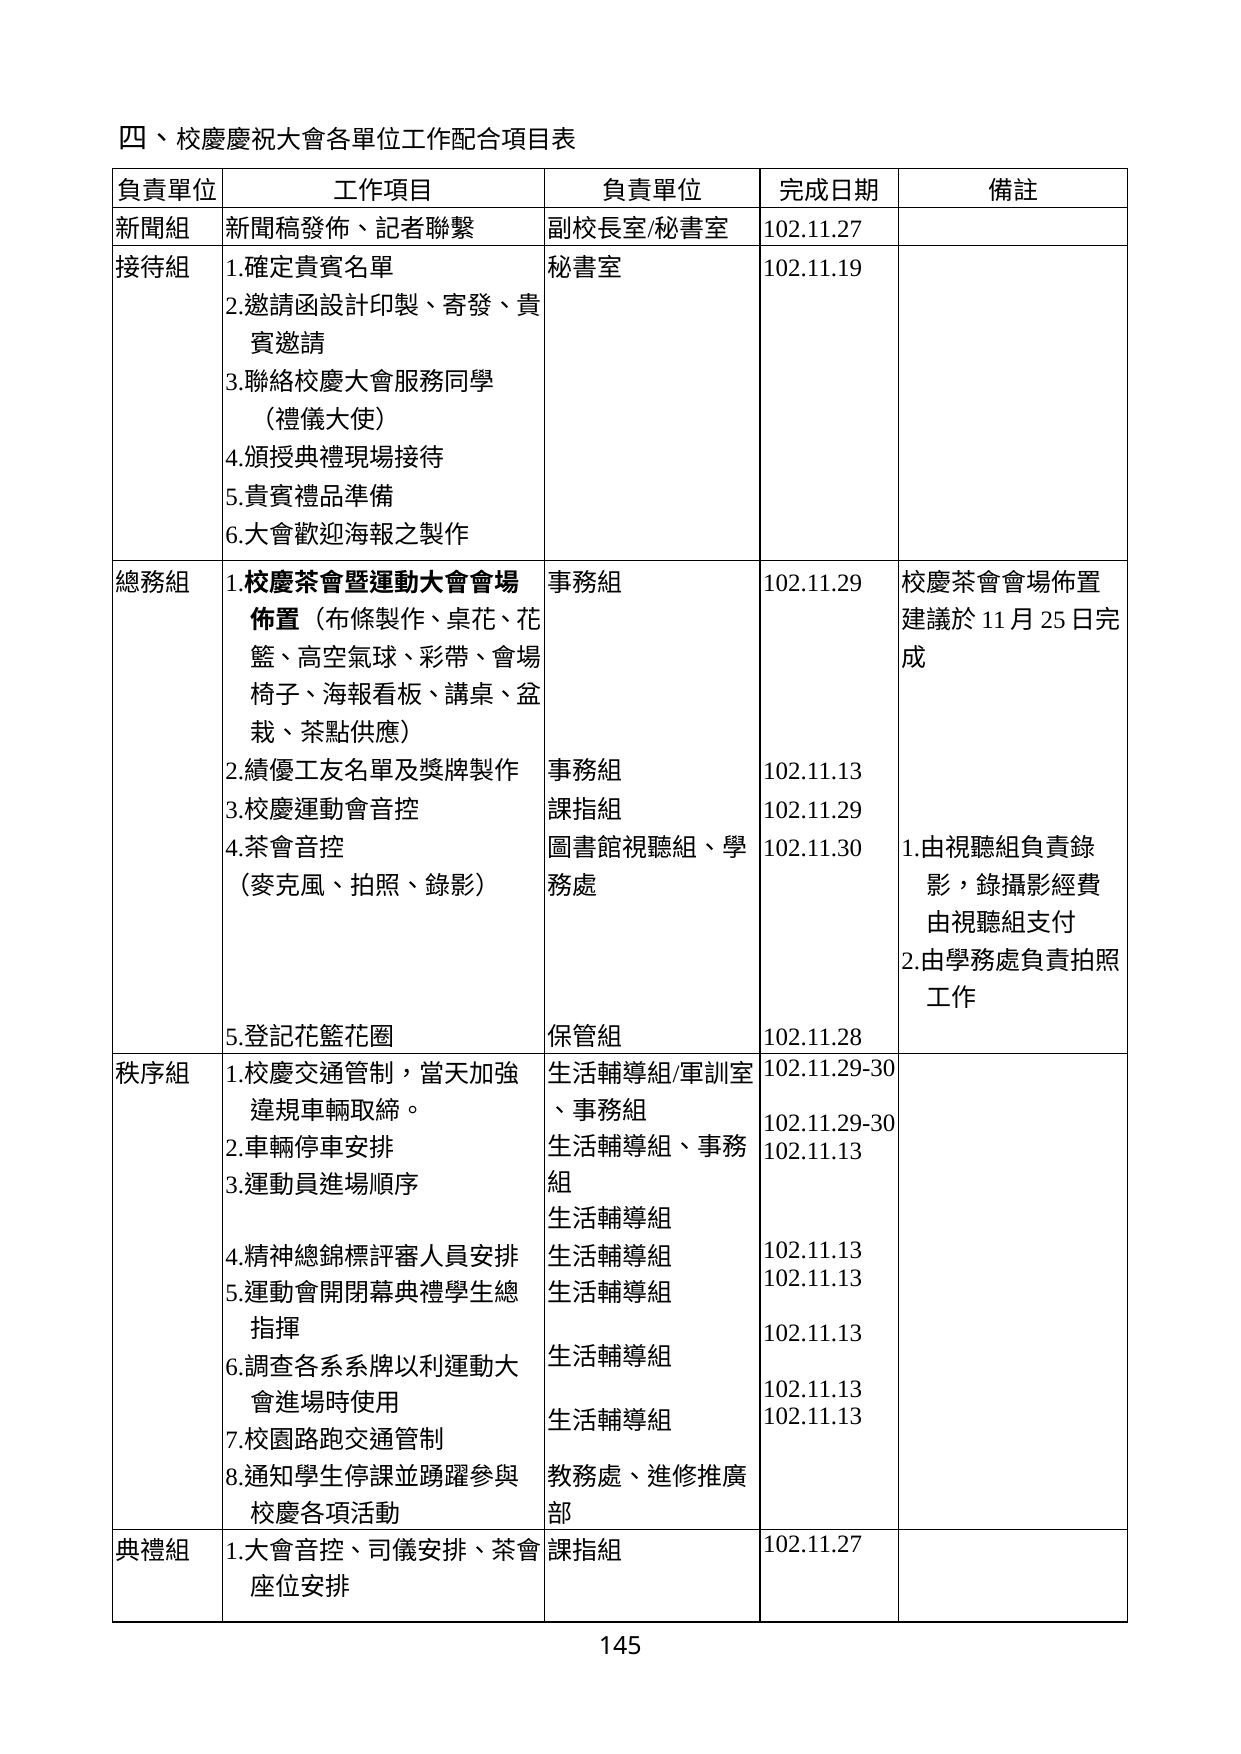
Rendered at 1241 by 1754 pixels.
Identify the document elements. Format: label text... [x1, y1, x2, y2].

table_cell 新聞稿發佈、記者聯繫 [223, 208, 544, 245]
table_cell 2.績優工友名單及獎牌製作 [223, 749, 544, 787]
table_header 負責單位 [545, 169, 759, 207]
table_cell 102.11.19 [761, 246, 898, 560]
table_cell 生活輔導組/軍訓室 、事務組 生活輔導組、事務組 生活輔導組 [545, 1054, 759, 1235]
table_cell 102.11.27 [761, 208, 898, 245]
table_cell 102.11.29 [761, 561, 898, 749]
table_cell [899, 1014, 1127, 1053]
table_cell 5.登記花籃花圈 [223, 1014, 544, 1053]
table_cell 1.由視聽組負責錄影，錄攝影經費由視聽組支付 2.由學務處負責拍照工作 [899, 826, 1127, 1014]
table_cell 4.頒授典禮現場接待 [223, 436, 544, 474]
table_cell 8.通知學生停課並踴躍參與校慶各項活動 [223, 1456, 544, 1529]
table_cell 102.11.27 [761, 1530, 898, 1621]
table_cell 生活輔導組 生活輔導組 生活輔導組 生活輔導組 [545, 1235, 759, 1456]
table_cell 總務組 [113, 561, 222, 1053]
table_cell 102.11.29 [761, 787, 898, 826]
table_cell 課指組 [545, 787, 759, 826]
table_cell 102.11.13 102.11.13 102.11.13 102.11.13 102.11.13 [761, 1235, 898, 1529]
table_cell 102.11.30 [761, 826, 898, 1014]
table_header 負責單位 [113, 169, 222, 207]
table_cell 1.校慶茶會暨運動大會會場佈置（布條製作、桌花、花籃、高空氣球、彩帶、會場椅子、海報看板、講桌、盆栽、茶點供應） [223, 561, 544, 749]
table_cell [899, 246, 1127, 560]
table_cell 102.11.13 [761, 749, 898, 787]
table_cell 保管組 [545, 1014, 759, 1053]
table_cell 3.校慶運動會音控 [223, 787, 544, 826]
table_cell 2.車輛停車安排 [223, 1126, 544, 1164]
table_cell [899, 787, 1127, 826]
table_cell 教務處、進修推廣部 [545, 1456, 759, 1529]
table_cell 接待組 [113, 246, 222, 560]
table_cell 事務組 [545, 749, 759, 787]
table_header 工作項目 [223, 169, 544, 207]
text 四、校慶慶祝大會各單位工作配合項目表 [118, 118, 1122, 156]
table_cell [899, 208, 1127, 245]
table_cell 新聞組 [113, 208, 222, 245]
table_cell [899, 1235, 1127, 1529]
table_cell 秘書室 [545, 246, 759, 560]
table_cell 3.運動員進場順序 [223, 1164, 544, 1235]
table_cell 1.大會音控、司儀安排、茶會座位安排 [223, 1530, 544, 1621]
table_cell 課指組 [545, 1530, 759, 1621]
table_cell 102.11.29-30 102.11.29-30 102.11.13 [761, 1054, 898, 1235]
table_cell 5.貴賓禮品準備 [223, 474, 544, 513]
table_cell 4.茶會音控 （麥克風、拍照、錄影） [223, 826, 544, 1014]
table_cell 典禮組 [113, 1530, 222, 1621]
table_cell 秩序組 [113, 1054, 222, 1529]
table_cell [899, 749, 1127, 787]
table_cell 3.聯絡校慶大會服務同學（禮儀大使） [223, 360, 544, 436]
table_cell 校慶茶會會場佈置建議於11月25日完成 [899, 561, 1127, 749]
table_cell 7.校園路跑交通管制 [223, 1419, 544, 1456]
table_cell 事務組 [545, 561, 759, 749]
table_header 備註 [899, 169, 1127, 207]
table_cell [899, 1530, 1127, 1621]
table_cell 2.邀請函設計印製、寄發、貴賓邀請 [223, 284, 544, 360]
table_cell 102.11.28 [761, 1014, 898, 1053]
table_cell 副校長室/秘書室 [545, 208, 759, 245]
table_cell 1.校慶交通管制，當天加強違規車輛取締。 [223, 1054, 544, 1126]
table_cell 1.確定貴賓名單 [223, 246, 544, 284]
table_cell [899, 1054, 1127, 1235]
table_cell 6.調查各系系牌以利運動大會進場時使用 [223, 1345, 544, 1418]
table_header 完成日期 [761, 169, 898, 207]
table_cell 4.精神總錦標評審人員安排 5.運動會開閉幕典禮學生總指揮 [223, 1235, 544, 1345]
table_cell 圖書館視聽組、學務處 [545, 826, 759, 1014]
table_cell 6.大會歡迎海報之製作 [223, 513, 544, 560]
